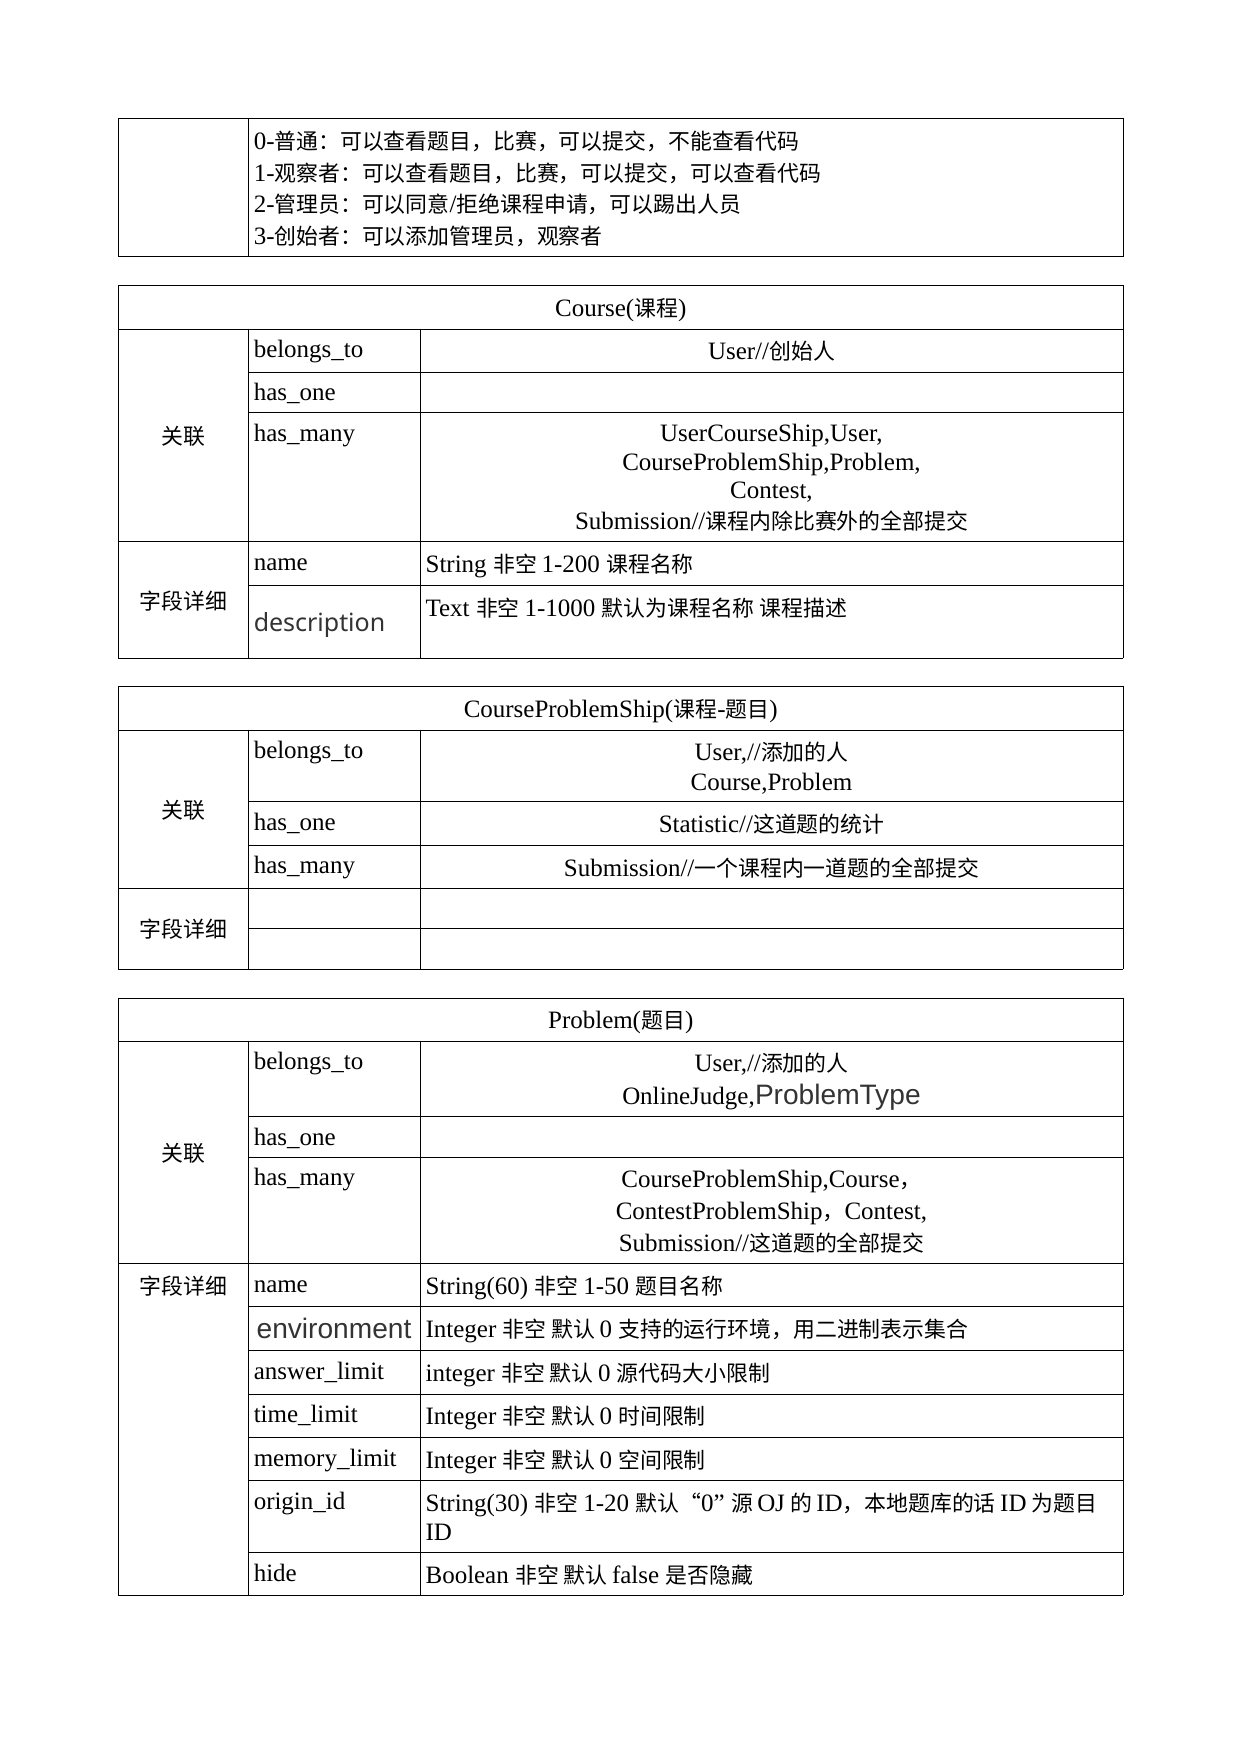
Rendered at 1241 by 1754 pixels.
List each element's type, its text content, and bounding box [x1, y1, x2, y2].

table_cell has_many [249, 413, 420, 541]
table_cell has_one [249, 373, 420, 412]
table_cell has_many [249, 846, 420, 888]
table_cell [421, 929, 1123, 968]
table_cell [119, 119, 248, 256]
table_cell integer 非空 默认0 源代码大小限制 [421, 1351, 1123, 1393]
table_cell Integer 非空 默认0 空间限制 [421, 1438, 1123, 1480]
table_cell answer_limit [249, 1351, 420, 1393]
table_cell [421, 1117, 1123, 1157]
table_cell has_many [249, 1158, 420, 1263]
table_cell belongs_to [249, 1042, 420, 1116]
table_cell has_one [249, 1117, 420, 1157]
table_cell [421, 889, 1123, 928]
table_cell Statistic//这道题的统计 [421, 802, 1123, 845]
table_cell User//创始人 [421, 330, 1123, 372]
table_cell Submission//一个课程内一道题的全部提交 [421, 846, 1123, 888]
table_cell belongs_to [249, 330, 420, 372]
table_header Problem(题目) [119, 999, 1123, 1041]
table_cell [249, 929, 420, 968]
table_cell has_one [249, 802, 420, 845]
table_cell 字段详细 [119, 1264, 248, 1595]
table_cell description [249, 586, 420, 657]
table_cell name [249, 1264, 420, 1306]
table_cell [421, 373, 1123, 412]
table_cell 关联 [119, 1042, 248, 1263]
table_cell hide [249, 1553, 420, 1595]
table_cell name [249, 542, 420, 585]
table_cell [249, 889, 420, 928]
table_cell Boolean 非空 默认false 是否隐藏 [421, 1553, 1123, 1595]
table_cell environment [249, 1307, 420, 1350]
table_cell User,//添加的人 OnlineJudge,ProblemType [421, 1042, 1123, 1116]
table_cell String(60) 非空 1-50 题目名称 [421, 1264, 1123, 1306]
table_cell String(30) 非空 1-20 默认“0” 源OJ的ID，本地题库的话ID为题目ID [421, 1481, 1123, 1552]
table_cell 关联 [119, 731, 248, 888]
table_cell time_limit [249, 1395, 420, 1437]
table_cell Integer 非空 默认0 支持的运行环境，用二进制表示集合 [421, 1307, 1123, 1350]
table_cell belongs_to [249, 731, 420, 801]
table_cell 字段详细 [119, 542, 248, 657]
table_cell CourseProblemShip,Course， ContestProblemShip，Contest, Submission//这道题的全部提交 [421, 1158, 1123, 1263]
table_cell Text 非空 1-1000 默认为课程名称 课程描述 [421, 586, 1123, 657]
table_cell UserCourseShip,User, CourseProblemShip,Problem, Contest, Submission//课程内除比赛外的全部提交 [421, 413, 1123, 541]
table_cell String 非空 1-200 课程名称 [421, 542, 1123, 585]
table_header Course(课程) [119, 286, 1123, 328]
table_cell User,//添加的人 Course,Problem [421, 731, 1123, 801]
table_cell 关联 [119, 330, 248, 541]
table_cell Integer 非空 默认0 时间限制 [421, 1395, 1123, 1437]
table_header CourseProblemShip(课程-题目) [119, 687, 1123, 729]
table_cell 0-普通：可以查看题目，比赛，可以提交，不能查看代码 1-观察者：可以查看题目，比赛，可以提交，可以查看代码 2-管理员：可以同意/拒绝课程申请，可以踢出人员 3-创始者：可以添加管理员，观察者 [249, 119, 1123, 256]
table_cell origin_id [249, 1481, 420, 1552]
table_cell memory_limit [249, 1438, 420, 1480]
table_cell 字段详细 [119, 889, 248, 968]
